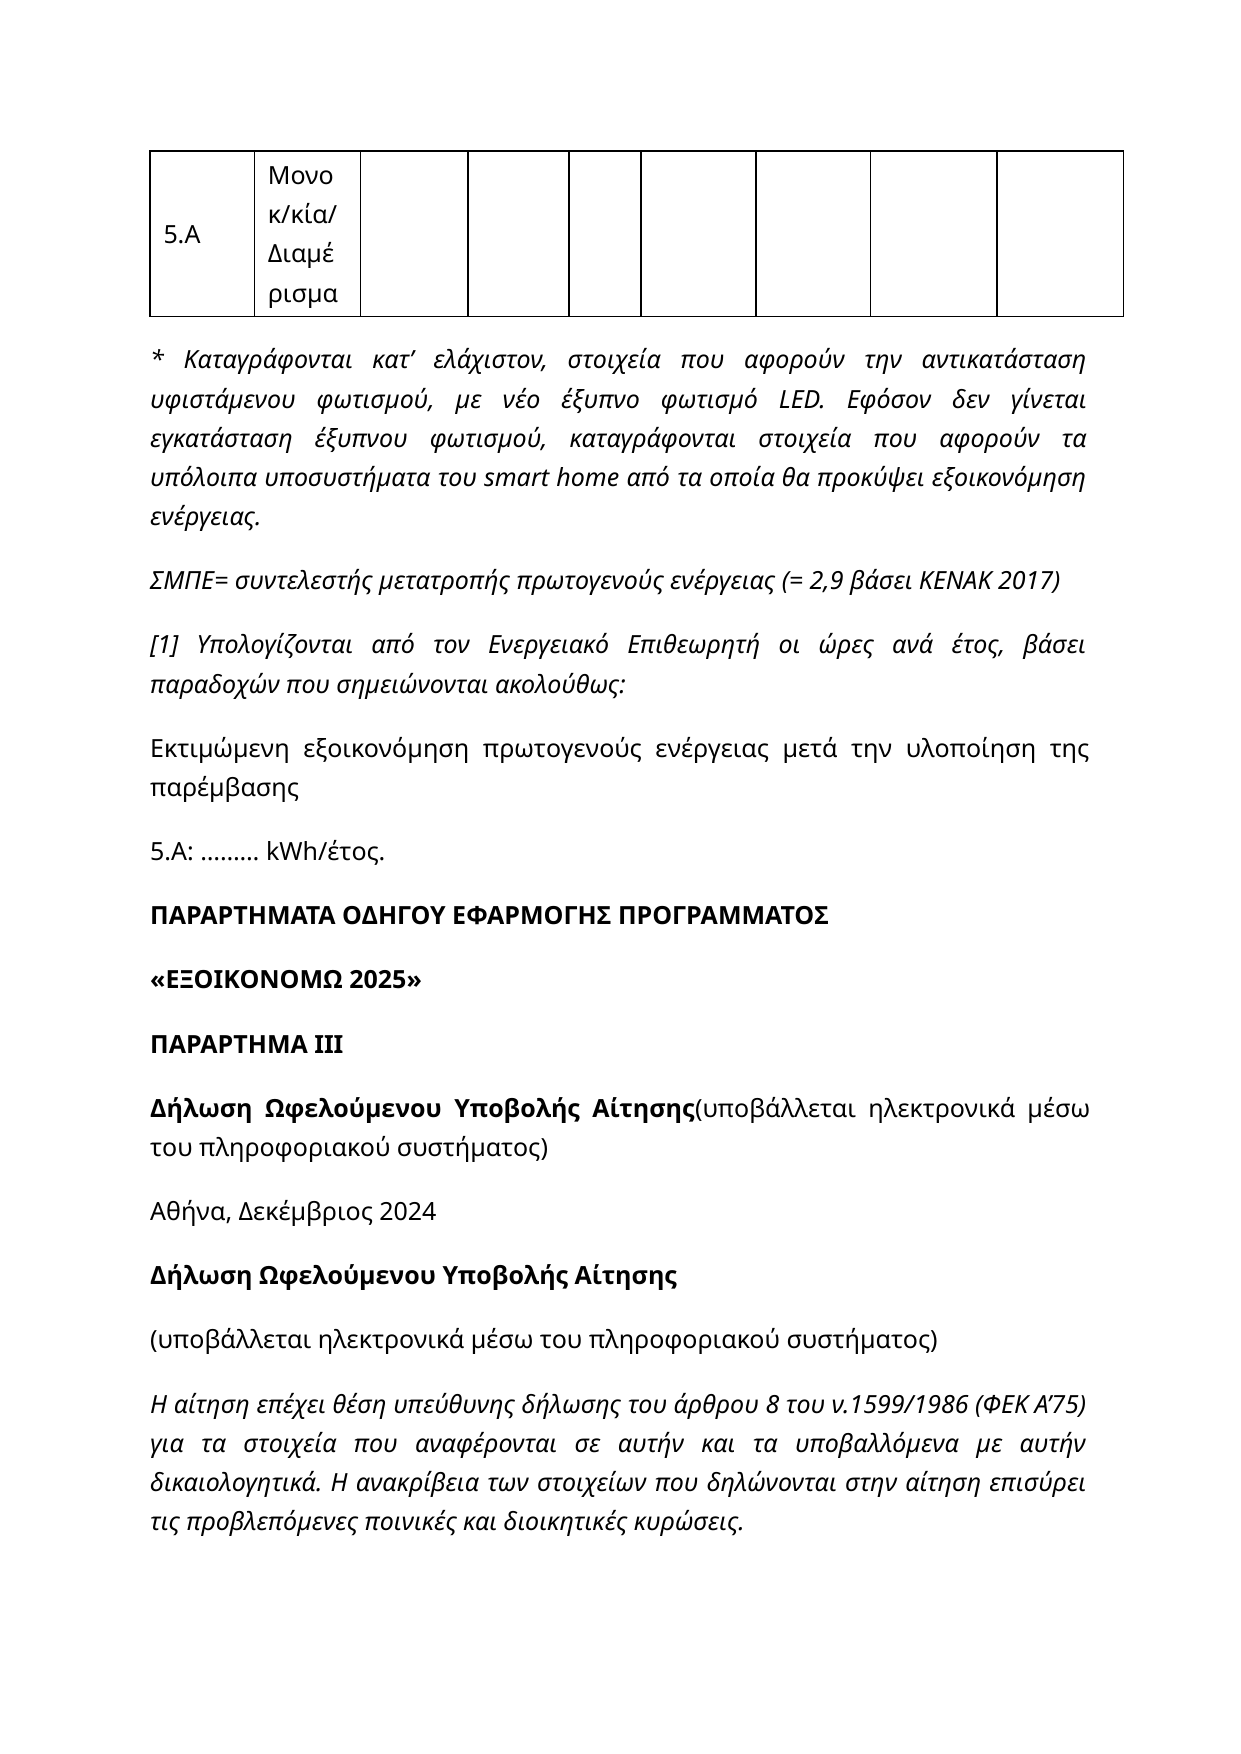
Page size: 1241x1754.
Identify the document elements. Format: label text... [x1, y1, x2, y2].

table_cell [998, 152, 1123, 316]
table_cell [570, 152, 640, 316]
table_cell [757, 152, 870, 316]
text ΠΑΡΑΡΤΗΜΑΤΑ ΟΔΗΓΟΥ ΕΦΑΡΜΟΓΗΣ ΠΡΟΓΡΑΜΜΑΤΟΣ [150, 898, 1090, 932]
table_cell [642, 152, 755, 316]
text * Καταγράφονται κατ’ ελάχιστον, στοιχεία που αφορούν την αντικατάσταση υφιστάμενου φωτισμού, με νέο έξυπνο φωτισμό LED. Εφόσον δεν γίνεται εγκατάσταση έξυπνου φωτισμού, καταγράφονται στοιχεία που αφορούν τα υπόλοιπα υποσυστήματα του smart home από τα οποία θα προκύψει εξοικονόμηση ενέργειας. [150, 342, 1090, 533]
text 5.Α: ……… kWh/έτος. [150, 834, 1090, 868]
table_cell Μονοκ/κία/ Διαμέρισμα [255, 152, 360, 316]
text Δήλωση Ωφελούμενου Υποβολής Αίτησης [150, 1258, 1090, 1292]
text ΠΑΡΑΡΤΗΜΑ III [150, 1026, 1090, 1060]
table_cell [871, 152, 996, 316]
text «ΕΞΟΙΚΟΝΟΜΩ 2025» [150, 962, 1090, 996]
text [1] Υπολογίζονται από τον Ενεργειακό Επιθεωρητή οι ώρες ανά έτος, βάσει παραδοχών που σημειώνονται ακολούθως: [150, 627, 1090, 700]
table_cell [469, 152, 568, 316]
text Αθήνα, Δεκέμβριος 2024 [150, 1194, 1090, 1228]
text Εκτιμώμενη εξοικονόμηση πρωτογενούς ενέργειας μετά την υλοποίηση της παρέμβασης [150, 731, 1090, 804]
text Δήλωση Ωφελούμενου Υποβολής Αίτησης(υποβάλλεται ηλεκτρονικά μέσω του πληροφοριακού συστήματος) [150, 1091, 1090, 1164]
text ΣΜΠΕ= συντελεστής μετατροπής πρωτογενούς ενέργειας (= 2,9 βάσει ΚΕΝΑΚ 2017) [150, 563, 1090, 597]
table_cell 5.Α [151, 152, 254, 316]
text Η αίτηση επέχει θέση υπεύθυνης δήλωσης του άρθρου 8 του ν.1599/1986 (ΦΕΚ Α’75) για τα στοιχεία που αναφέρονται σε αυτήν και τα υποβαλλόμενα με αυτήν δικαιολογητικά. Η ανακρίβεια των στοιχείων που δηλώνονται στην αίτηση επισύρει τις προβλεπόμενες ποινικές και διοικητικές κυρώσεις. [150, 1386, 1090, 1538]
text (υποβάλλεται ηλεκτρονικά μέσω του πληροφοριακού συστήματος) [150, 1322, 1090, 1356]
table_cell [361, 152, 467, 316]
